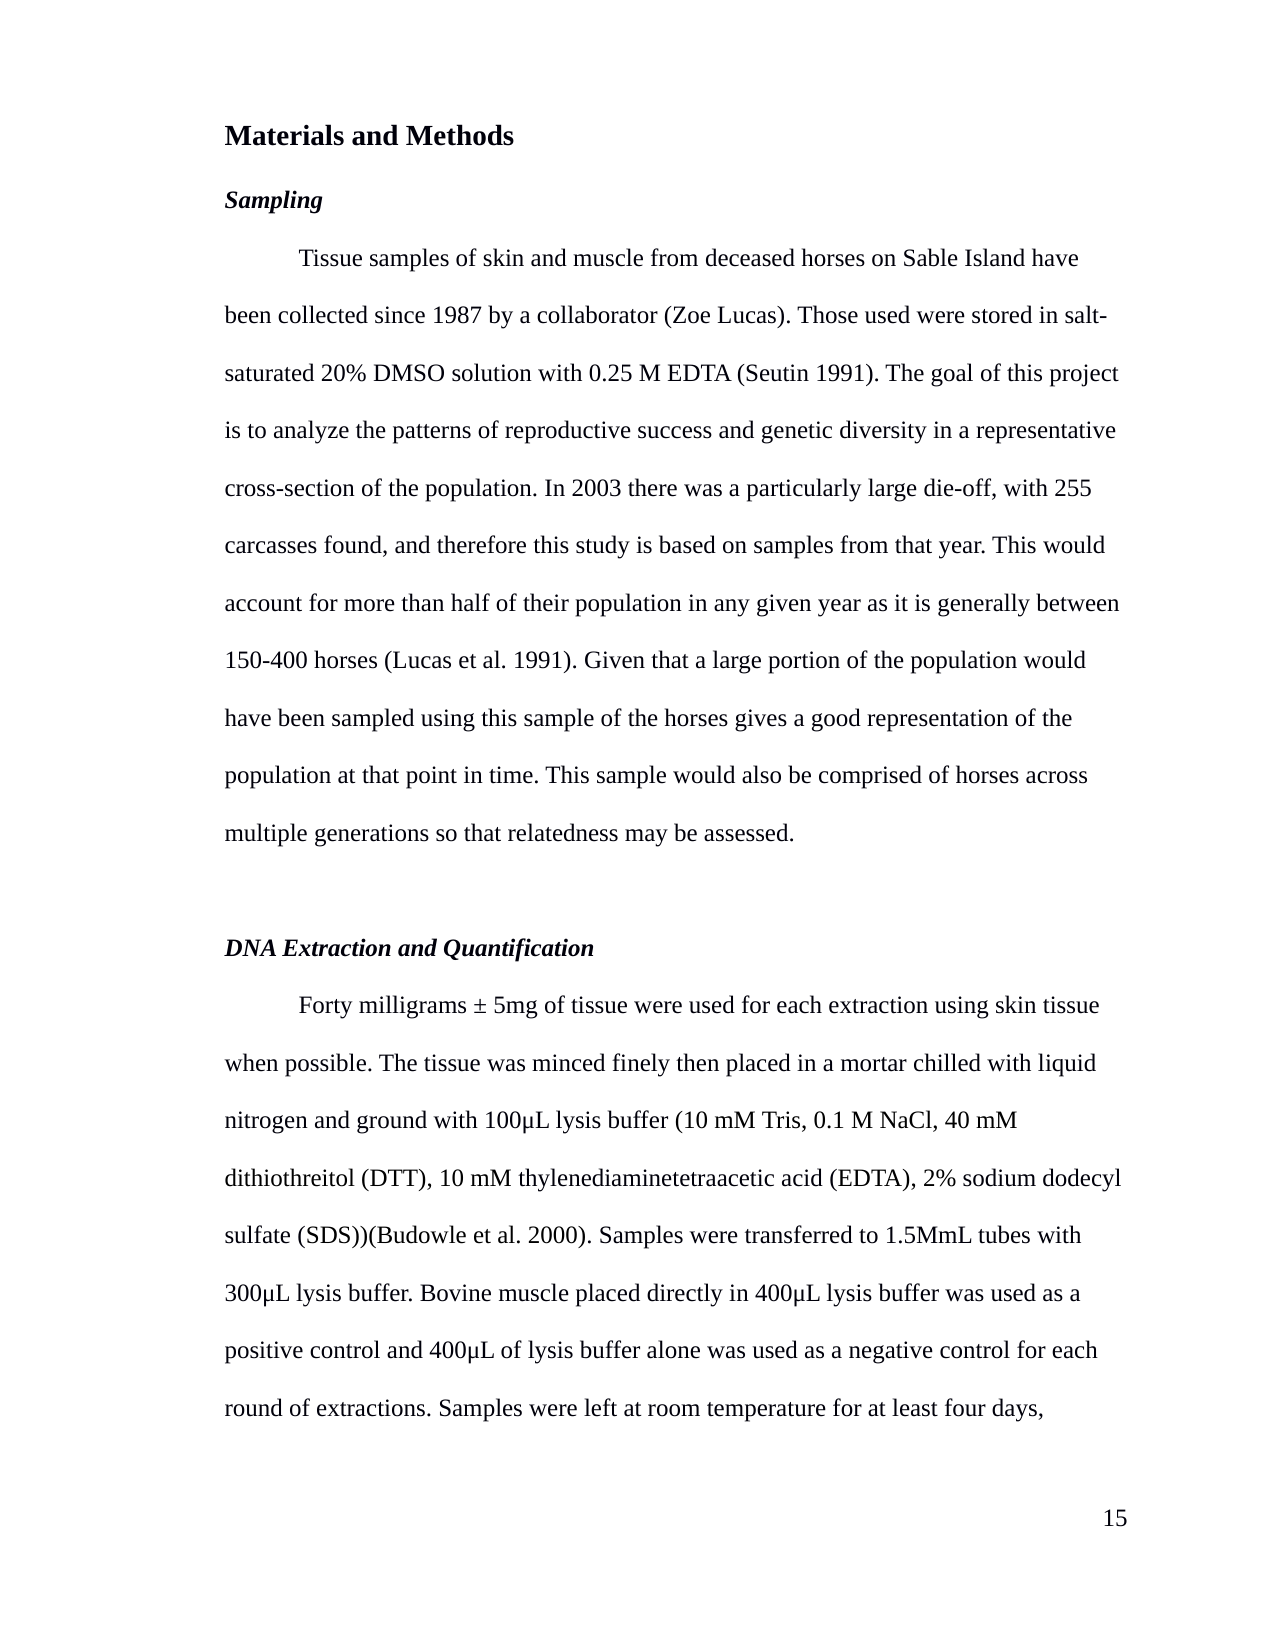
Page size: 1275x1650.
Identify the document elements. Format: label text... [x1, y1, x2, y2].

text Tissue samples of skin and muscle from deceased horses on Sable Island have been collected since 1987 by a collaborator (Zoe Lucas). Those used were stored in salt-saturated 20% DMSO solution with 0.25 M EDTA (Seutin 1991). The goal of this project is to analyze the patterns of reproductive success and genetic diversity in a representative cross-section of the population. In 2003 there was a particularly large die-off, with 255 carcasses found, and therefore this study is based on samples from that year. This would account for more than half of their population in any given year as it is generally between 150-400 horses (Lucas et al. 1991). Given that a large portion of the population would have been sampled using this sample of the horses gives a good representation of the population at that point in time. This sample would also be comprised of horses across multiple generations so that relatedness may be assessed. [224, 243, 1127, 846]
text Forty milligrams ± 5mg of tissue were used for each extraction using skin tissue when possible. The tissue was minced finely then placed in a mortar chilled with liquid nitrogen and ground with 100μL lysis buffer (10 mM Tris, 0.1 M NaCl, 40 mM dithiothreitol (DTT), 10 mM thylenediaminetetraacetic acid (EDTA), 2% sodium dodecyl sulfate (SDS))(Budowle et al. 2000). Samples were transferred to 1.5MmL tubes with 300μL lysis buffer. Bovine muscle placed directly in 400μL lysis buffer was used as a positive control and 400μL of lysis buffer alone was used as a negative control for each round of extractions. Samples were left at room temperature for at least four days, [224, 990, 1127, 1421]
text DNA Extraction and Quantification [224, 933, 1127, 961]
text Materials and Methods [224, 118, 1127, 152]
text Sampling [224, 185, 1127, 214]
